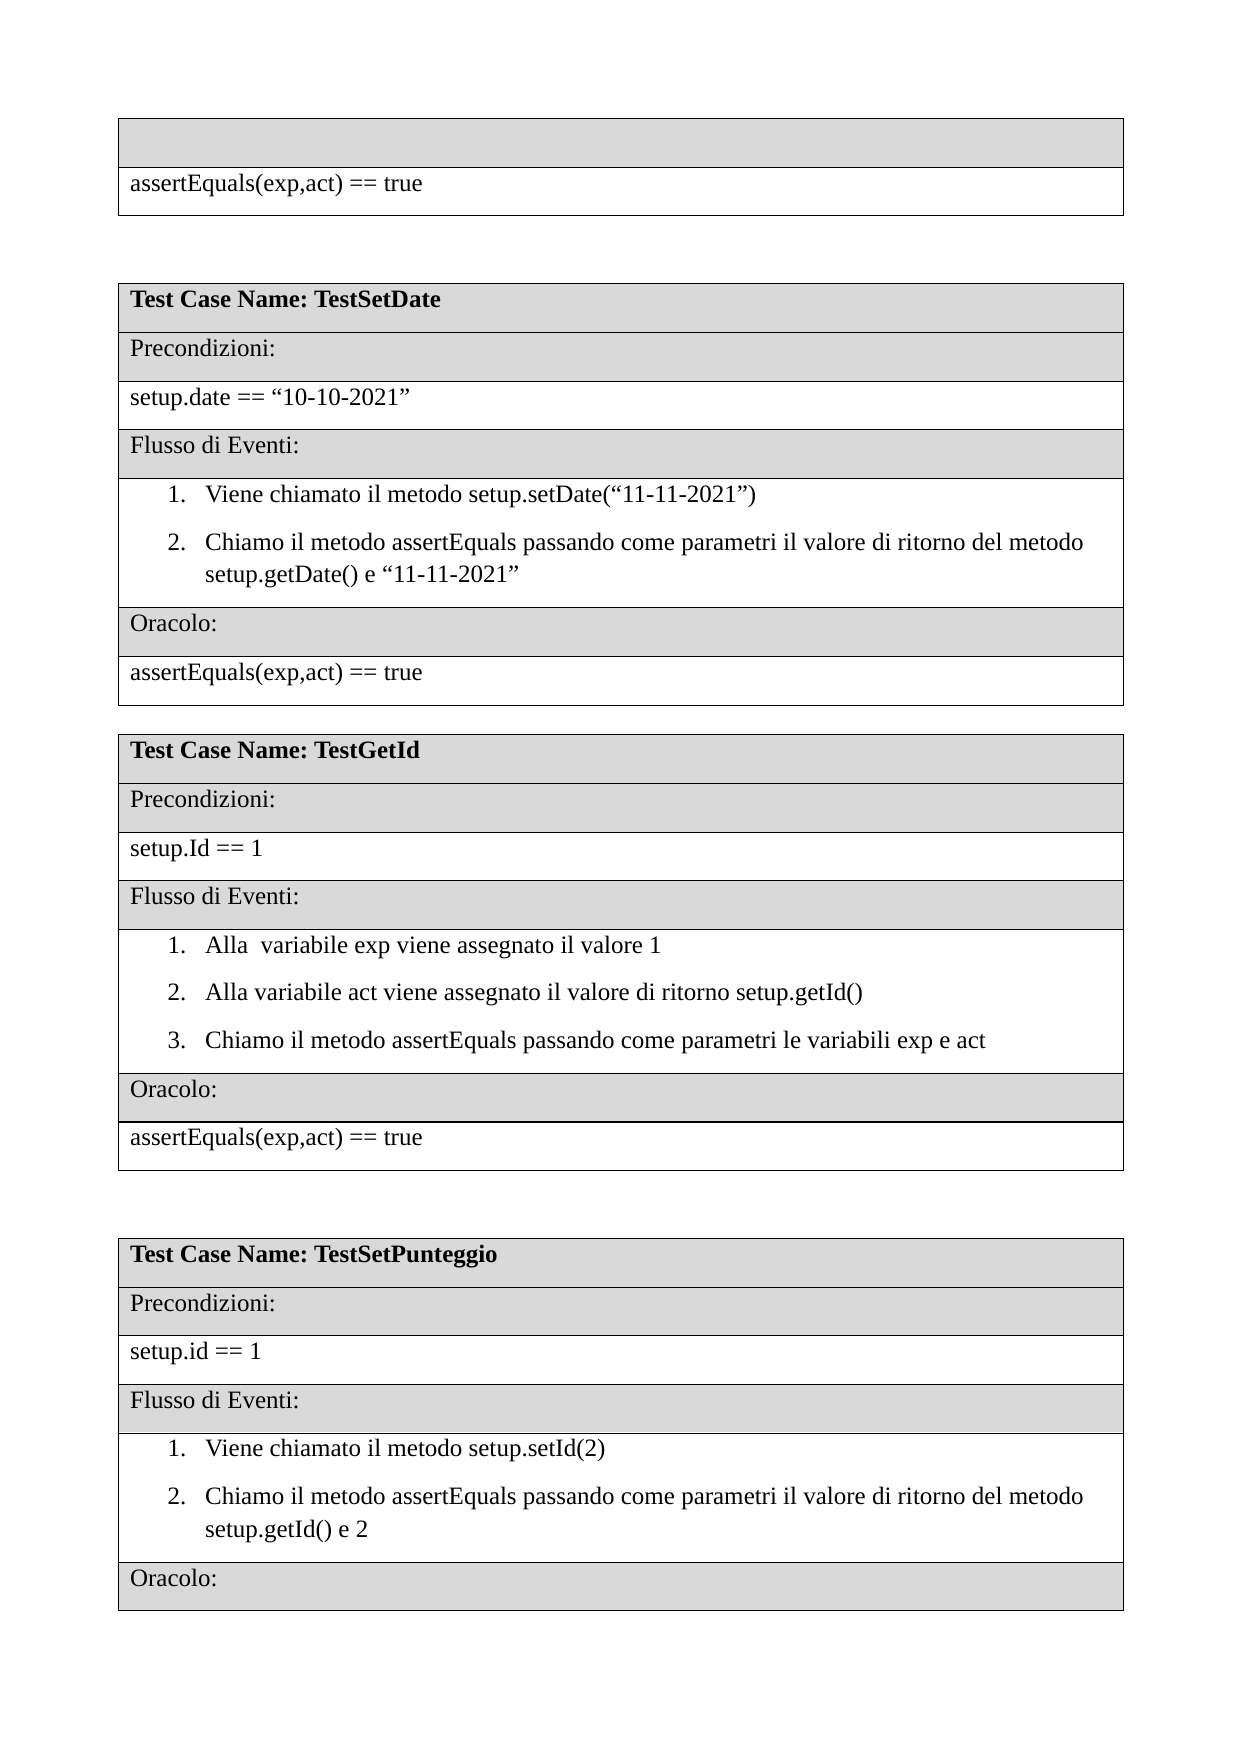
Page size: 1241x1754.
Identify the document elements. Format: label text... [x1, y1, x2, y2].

table_cell Oracolo: [119, 1074, 1123, 1121]
table_cell Precondizioni: [119, 333, 1123, 381]
table_cell Viene chiamato il metodo setup.setDate(“11-11-2021”) Chiamo il metodo assertEquals passando come parametri il valore di ritorno del metodo setup.getDate() e “11-11-2021” [119, 479, 1123, 607]
table_cell Flusso di Eventi: [119, 430, 1123, 478]
table_cell Flusso di Eventi: [119, 881, 1123, 929]
table_cell assertEquals(exp,act) == true [119, 657, 1123, 704]
table_header Test Case Name: TestSetPunteggio [119, 1239, 1123, 1287]
table_cell Precondizioni: [119, 1288, 1123, 1335]
table_cell setup.id == 1 [119, 1336, 1123, 1384]
table_header Test Case Name: TestGetId [119, 735, 1123, 783]
table_cell Precondizioni: [119, 784, 1123, 832]
table_cell Alla variabile exp viene assegnato il valore 1 Alla variabile act viene assegnato il valore di ritorno setup.getId() Chiamo il metodo assertEquals passando come parametri le variabili exp e act [119, 930, 1123, 1073]
table_cell assertEquals(exp,act) == true [119, 168, 1123, 215]
table_cell Oracolo: [119, 1563, 1123, 1610]
table_cell Flusso di Eventi: [119, 1385, 1123, 1432]
table_cell setup.date == “10-10-2021” [119, 382, 1123, 429]
table_cell setup.Id == 1 [119, 833, 1123, 880]
table_cell assertEquals(exp,act) == true [119, 1123, 1123, 1170]
table_header Test Case Name: TestSetDate [119, 284, 1123, 332]
table_cell [119, 119, 1123, 167]
table_cell Oracolo: [119, 608, 1123, 656]
table_cell Viene chiamato il metodo setup.setId(2) Chiamo il metodo assertEquals passando come parametri il valore di ritorno del metodo setup.getId() e 2 [119, 1434, 1123, 1562]
